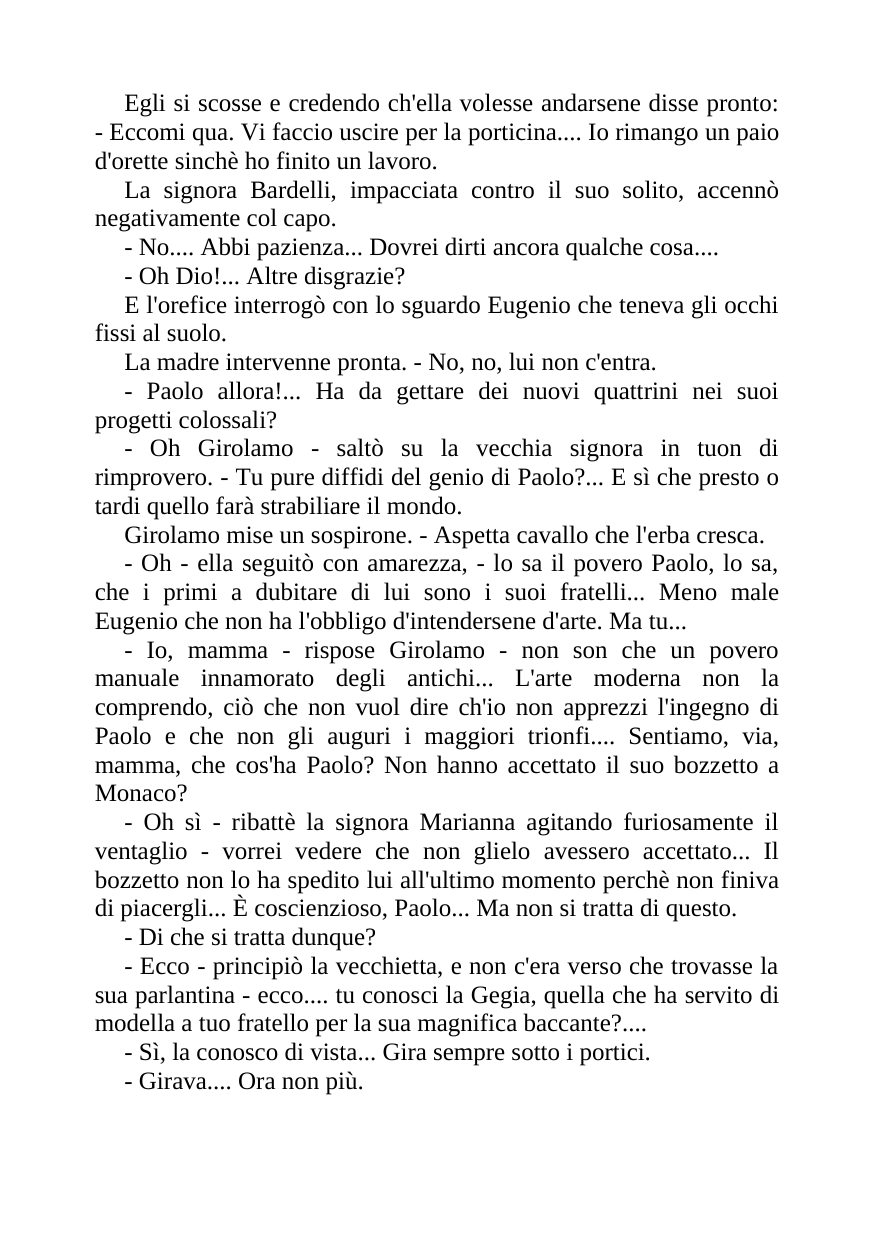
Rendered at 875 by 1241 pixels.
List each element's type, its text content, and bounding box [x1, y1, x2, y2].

text - Sì, la conosco di vista... Gira sempre sotto i portici. [94, 1037, 779, 1066]
text E l'orefice interrogò con lo sguardo Eugenio che teneva gli occhi fissi al suolo. [94, 290, 779, 347]
text - Ecco - principiò la vecchietta, e non c'era verso che trovasse la sua parlantina - ecco.... tu conosci la Gegia, quella che ha servito di modella a tuo fratello per la sua magnifica baccante?.... [94, 951, 779, 1037]
text - Paolo allora!... Ha da gettare dei nuovi quattrini nei suoi progetti colossali? [94, 376, 779, 433]
text La madre intervenne pronta. - No, no, lui non c'entra. [94, 347, 779, 376]
text - Girava.... Ora non più. [94, 1066, 779, 1095]
text Egli si scosse e credendo ch'ella volesse andarsene disse pronto: - Eccomi qua. Vi faccio uscire per la porticina.... Io rimango un paio d'orette sinchè ho finito un lavoro. [94, 88, 779, 175]
text - Oh sì - ribattè la signora Marianna agitando furiosamente il ventaglio - vorrei vedere che non glielo avessero accettato... Il bozzetto non lo ha spedito lui all'ultimo momento perchè non finiva di piacergli... È coscienzioso, Paolo... Ma non si tratta di questo. [94, 807, 779, 922]
text - No.... Abbi pazienza... Dovrei dirti ancora qualche cosa.... [94, 232, 779, 261]
text - Oh Dio!... Altre disgrazie? [94, 261, 779, 290]
text - Di che si tratta dunque? [94, 922, 779, 951]
text - Oh - ella seguitò con amarezza, - lo sa il povero Paolo, lo sa, che i primi a dubitare di lui sono i suoi fratelli... Meno male Eugenio che non ha l'obbligo d'intendersene d'arte. Ma tu... [94, 548, 779, 635]
text La signora Bardelli, impacciata contro il suo solito, accennò negativamente col capo. [94, 175, 779, 232]
text - Oh Girolamo - saltò su la vecchia signora in tuon di rimprovero. - Tu pure diffidi del genio di Paolo?... E sì che presto o tardi quello farà strabiliare il mondo. [94, 433, 779, 520]
text Girolamo mise un sospirone. - Aspetta cavallo che l'erba cresca. [94, 520, 779, 548]
text - Io, mamma - rispose Girolamo - non son che un povero manuale innamorato degli antichi... L'arte moderna non la comprendo, ciò che non vuol dire ch'io non apprezzi l'ingegno di Paolo e che non gli auguri i maggiori trionfi.... Sentiamo, via, mamma, che cos'ha Paolo? Non hanno accettato il suo bozzetto a Monaco? [94, 635, 779, 807]
